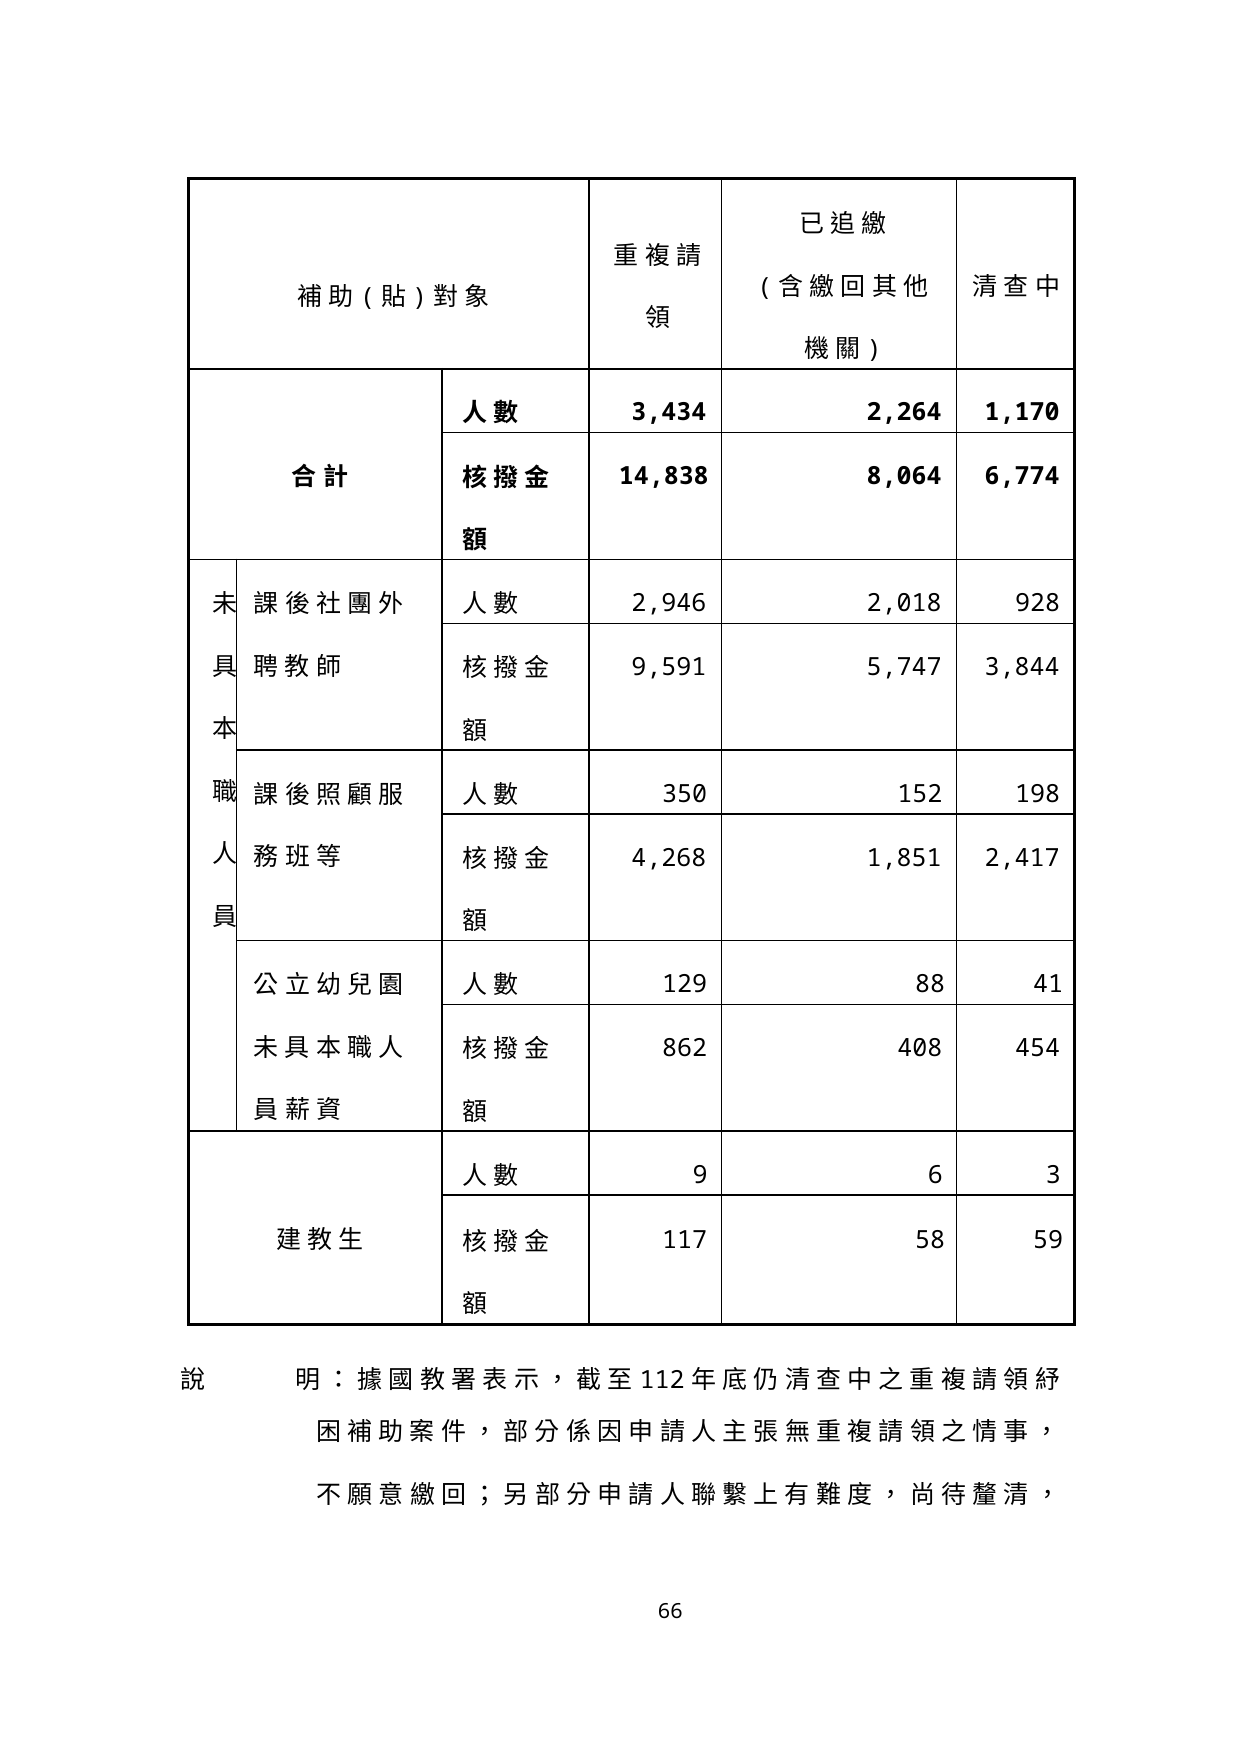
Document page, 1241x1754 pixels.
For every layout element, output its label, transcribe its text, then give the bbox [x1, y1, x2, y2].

table_cell 6,774 [957, 433, 1073, 558]
table_cell 454 [957, 1005, 1073, 1130]
table_cell 2,946 [590, 560, 721, 622]
table_cell 1,851 [722, 815, 956, 940]
table_cell 350 [590, 751, 721, 813]
table_cell 人數 [443, 560, 588, 622]
table_cell 9 [590, 1132, 721, 1194]
table_cell 862 [590, 1005, 721, 1130]
table_cell 41 [957, 941, 1073, 1004]
table_cell 公立幼兒園未具本職人員薪資 [237, 941, 441, 1130]
table_header 清查中 [957, 180, 1073, 368]
table_cell 8,064 [722, 433, 956, 558]
table_cell 3 [957, 1132, 1073, 1194]
table_cell 人數 [443, 370, 588, 432]
table_cell 核撥金額 [443, 1196, 588, 1322]
table_cell 5,747 [722, 624, 956, 749]
table_cell 152 [722, 751, 956, 813]
table_cell 核撥金額 [443, 1005, 588, 1130]
table_cell 核撥金額 [443, 624, 588, 749]
table_cell 3,844 [957, 624, 1073, 749]
table_cell 2,264 [722, 370, 956, 432]
table_cell 59 [957, 1196, 1073, 1322]
table_cell 核撥金額 [443, 815, 588, 940]
table_cell 人數 [443, 941, 588, 1004]
table_cell 117 [590, 1196, 721, 1322]
text 說 明：據國教署表示，截至112年底仍清查中之重複請領紓困補助案件，部分係因申請人主張無重複請領之情事，不願意繳回；另部分申請人聯繫上有難度，尚待釐清， [177, 1326, 1063, 1513]
table_cell 58 [722, 1196, 956, 1322]
table_cell 核撥金額 [443, 433, 588, 558]
table_cell 課後照顧服務班等 [237, 751, 441, 940]
table_cell 課後社團外聘教師 [237, 560, 441, 749]
table_header 補助(貼)對象 [190, 180, 588, 368]
table_header 已追繳 (含繳回其他機關) [722, 180, 956, 368]
table_cell 408 [722, 1005, 956, 1130]
table_cell 建教生 [190, 1132, 441, 1322]
table_cell 1,170 [957, 370, 1073, 432]
table_cell 未具本職人員 [190, 560, 236, 1130]
table_header 重複請領 [590, 180, 721, 368]
table_cell 928 [957, 560, 1073, 622]
table_cell 14,838 [590, 433, 721, 558]
table_cell 人數 [443, 1132, 588, 1194]
table_cell 2,417 [957, 815, 1073, 940]
table_cell 人數 [443, 751, 588, 813]
table_cell 合計 [190, 370, 441, 558]
table_cell 129 [590, 941, 721, 1004]
table_cell 198 [957, 751, 1073, 813]
table_cell 3,434 [590, 370, 721, 432]
table_cell 6 [722, 1132, 956, 1194]
table_cell 9,591 [590, 624, 721, 749]
table_cell 88 [722, 941, 956, 1004]
table_cell 2,018 [722, 560, 956, 622]
table_cell 4,268 [590, 815, 721, 940]
